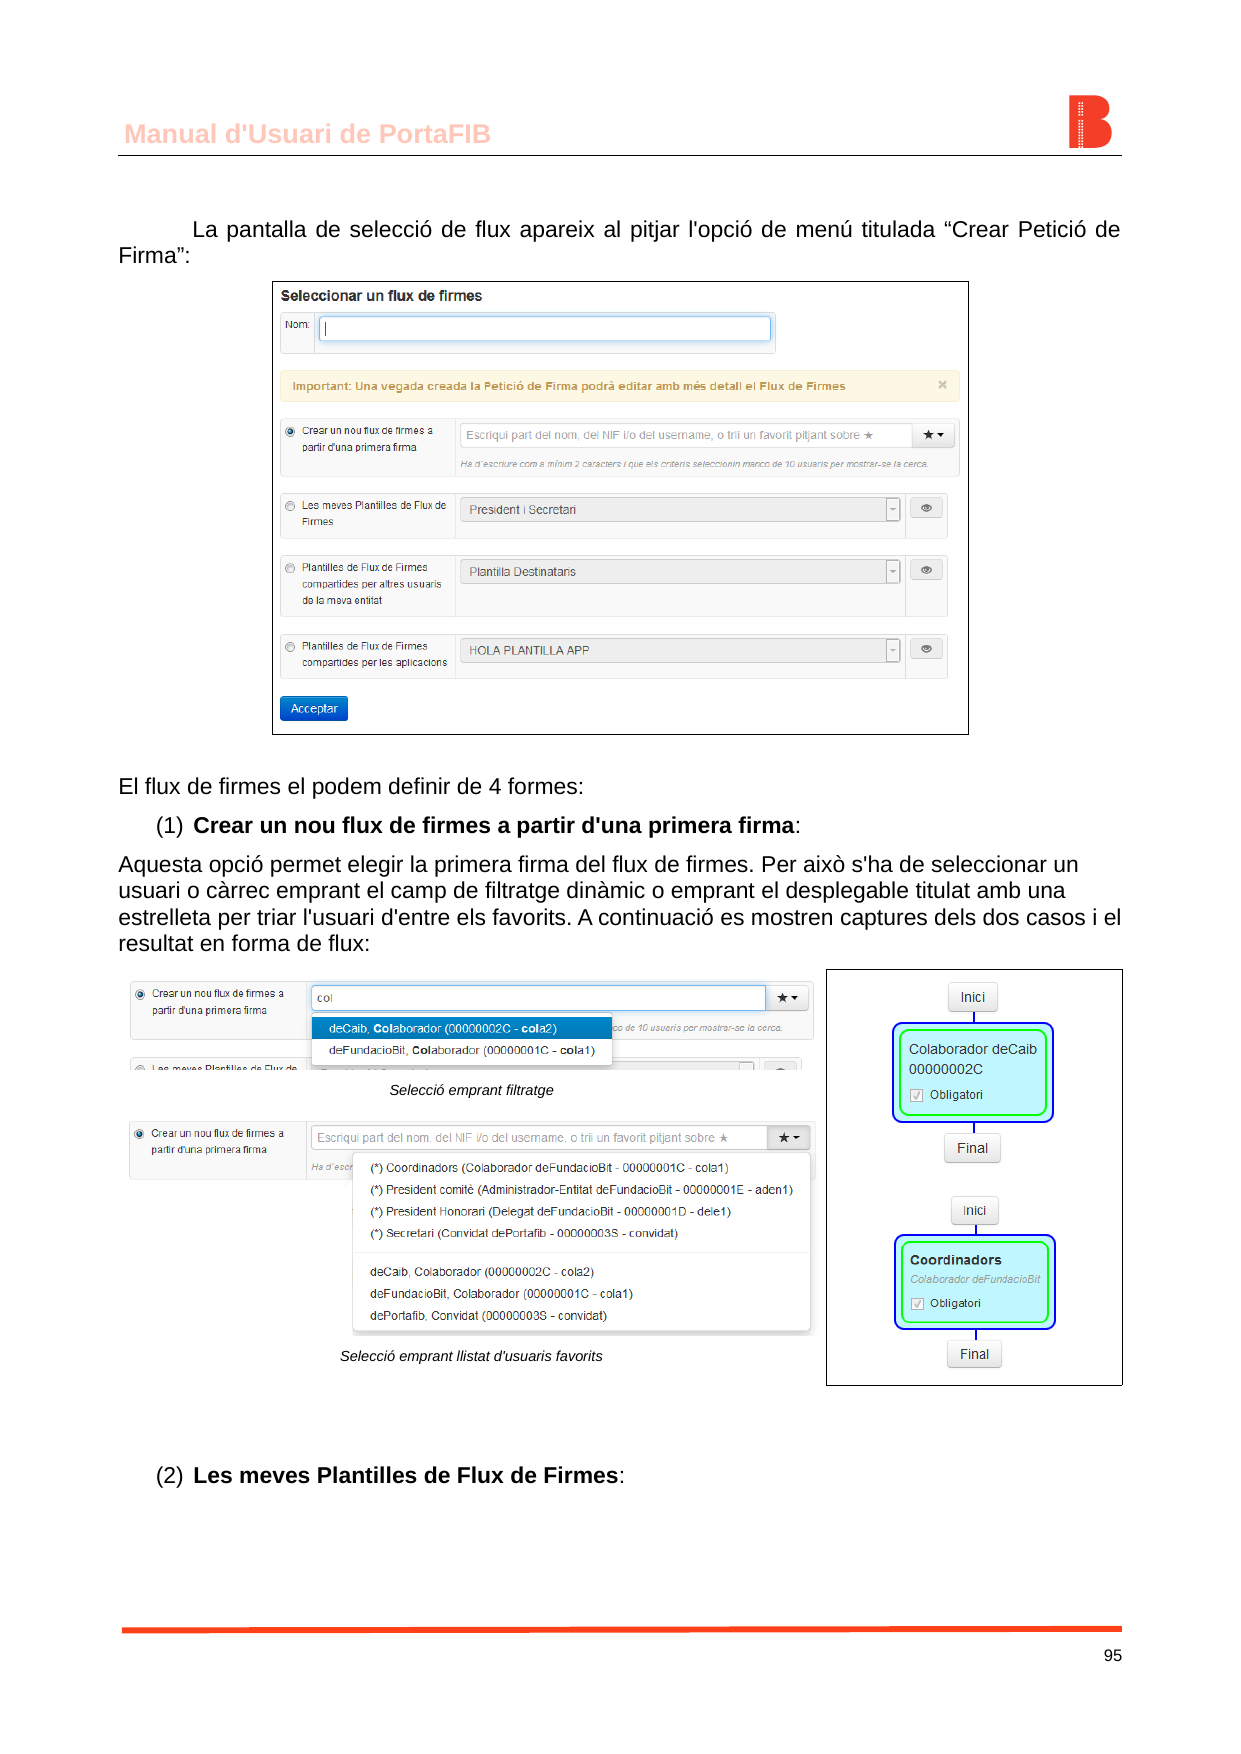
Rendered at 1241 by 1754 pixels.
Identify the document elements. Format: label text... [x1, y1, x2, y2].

picture [885, 1188, 1063, 1379]
table_header Selecció emprant filtratge Selecció emprant llistat d'usuaris favorits [118, 969, 826, 1384]
picture [1063, 94, 1117, 150]
table_header [827, 970, 1122, 1384]
picture [123, 1111, 821, 1336]
text Aquesta opció permet elegir la primera firma del flux de firmes. Per això s'ha de seleccionar un usuari o càrrec emprant el camp de filtratge dinàmic o emprant el desplegable titulat amb una estrelleta per triar l'usuari d'entre els favorits. A continuació es mostren captures dels dos casos i el resultat en forma de flux: [118, 851, 1122, 956]
list Crear un nou flux de firmes a partir d'una primera firma: [156, 812, 1122, 838]
list Les meves Plantilles de Flux de Firmes: [156, 1462, 1122, 1489]
picture [274, 283, 966, 732]
picture [881, 974, 1061, 1170]
text La pantalla de selecció de flux apareix al pitjar l'opció de menú titulada “Crear Petició de Firma”: [118, 216, 1122, 268]
text El flux de firmes el podem definir de 4 formes: [118, 773, 1122, 799]
picture [123, 974, 821, 1070]
